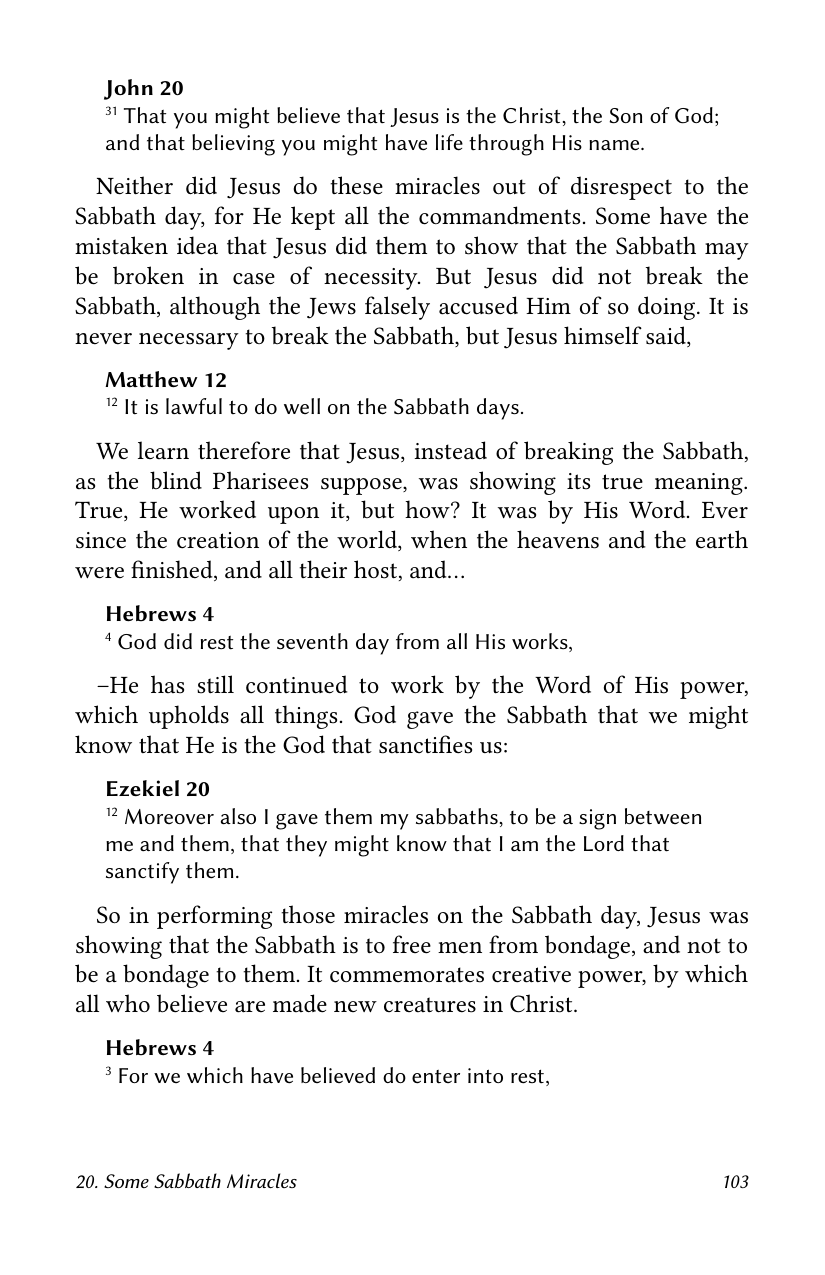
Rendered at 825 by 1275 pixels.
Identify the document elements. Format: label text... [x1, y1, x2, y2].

text Hebrews 4 [105, 1035, 750, 1061]
text John 20 [105, 75, 750, 101]
text 4 God did rest the seventh day from all His works, [105, 629, 720, 655]
text Matthew 12 [105, 367, 750, 393]
text 31 That you might believe that Jesus is the Christ, the Son of God; and that believing you might have life through His name. [105, 103, 720, 156]
text Hebrews 4 [105, 601, 750, 627]
text 12 It is lawful to do well on the Sabbath days. [105, 394, 720, 421]
text Neither did Jesus do these miracles out of disrespect to the Sabbath day, for He kept all the commandments. Some have the mistaken idea that Jesus did them to show that the Sabbath may be broken in case of necessity. But Jesus did not break the Sabbath, although the Jews falsely accused Him of so doing. It is never necessary to break the Sabbath, but Jesus himself said, [75, 172, 750, 350]
text We learn therefore that Jesus, instead of breaking the Sabbath, as the blind Pharisees suppose, was showing its true meaning. True, He worked upon it, but how? It was by His Word. Ever since the creation of the world, when the heavens and the earth were finished, and all their host, and... [75, 437, 750, 585]
text So in performing those miracles on the Sabbath day, Jesus was showing that the Sabbath is to free men from bondage, and not to be a bondage to them. It commemorates creative power, by which all who believe are made new creatures in Christ. [75, 901, 750, 1019]
text –He has still continued to work by the Word of His power, which upholds all things. God gave the Sabbath that we might know that He is the God that sanctifies us: [75, 671, 750, 759]
text 12 Moreover also I gave them my sabbaths, to be a sign between me and them, that they might know that I am the Lord that sanctify them. [105, 803, 720, 884]
text 3 For we which have believed do enter into rest, [105, 1063, 720, 1089]
text Ezekiel 20 [105, 776, 750, 802]
